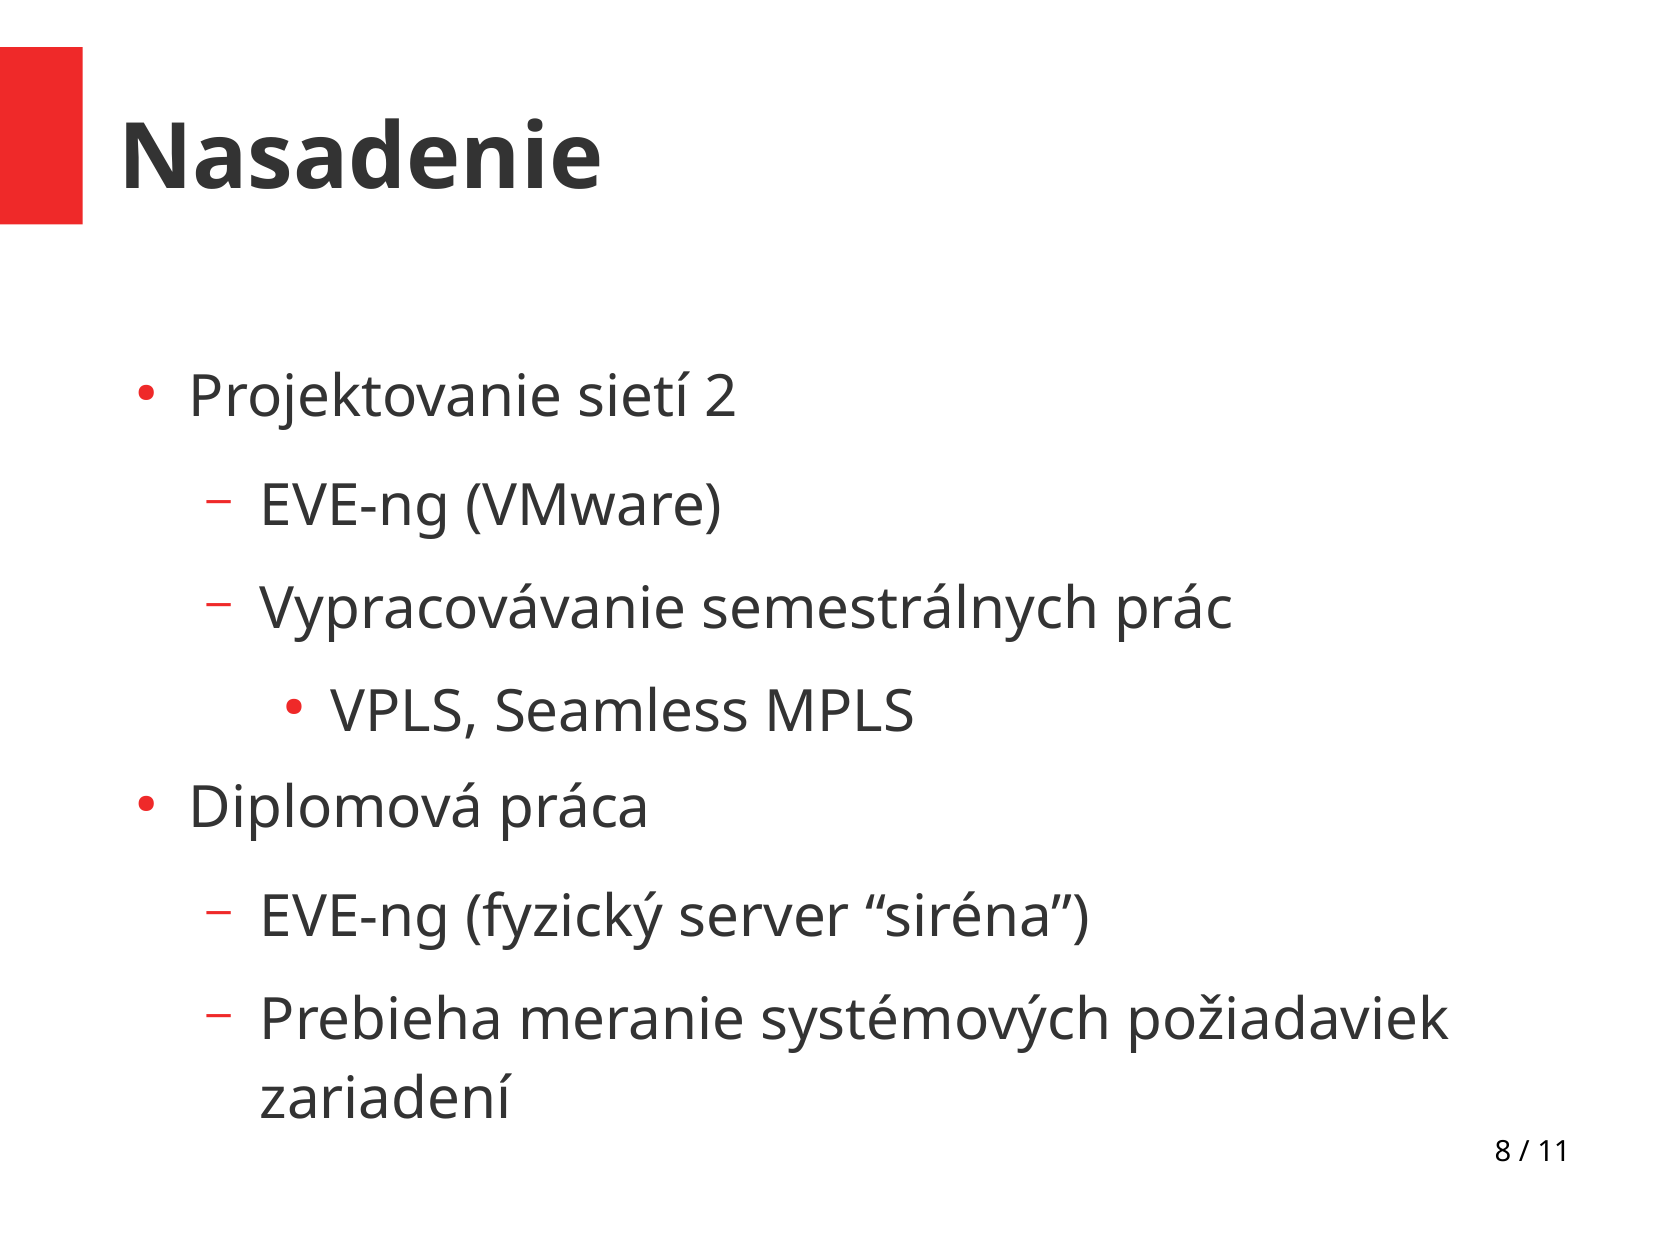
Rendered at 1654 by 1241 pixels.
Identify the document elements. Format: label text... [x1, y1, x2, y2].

title Nasadenie [118, 49, 1571, 257]
list Projektovanie sietí 2 EVE-ng (VMware) Vypracovávanie semestrálnych prác VPLS, Seamless MPLS Diplomová práca EVE-ng (fyzický server “siréna”) Prebieha meranie systémových požiadaviek zariadení [118, 354, 1536, 1074]
